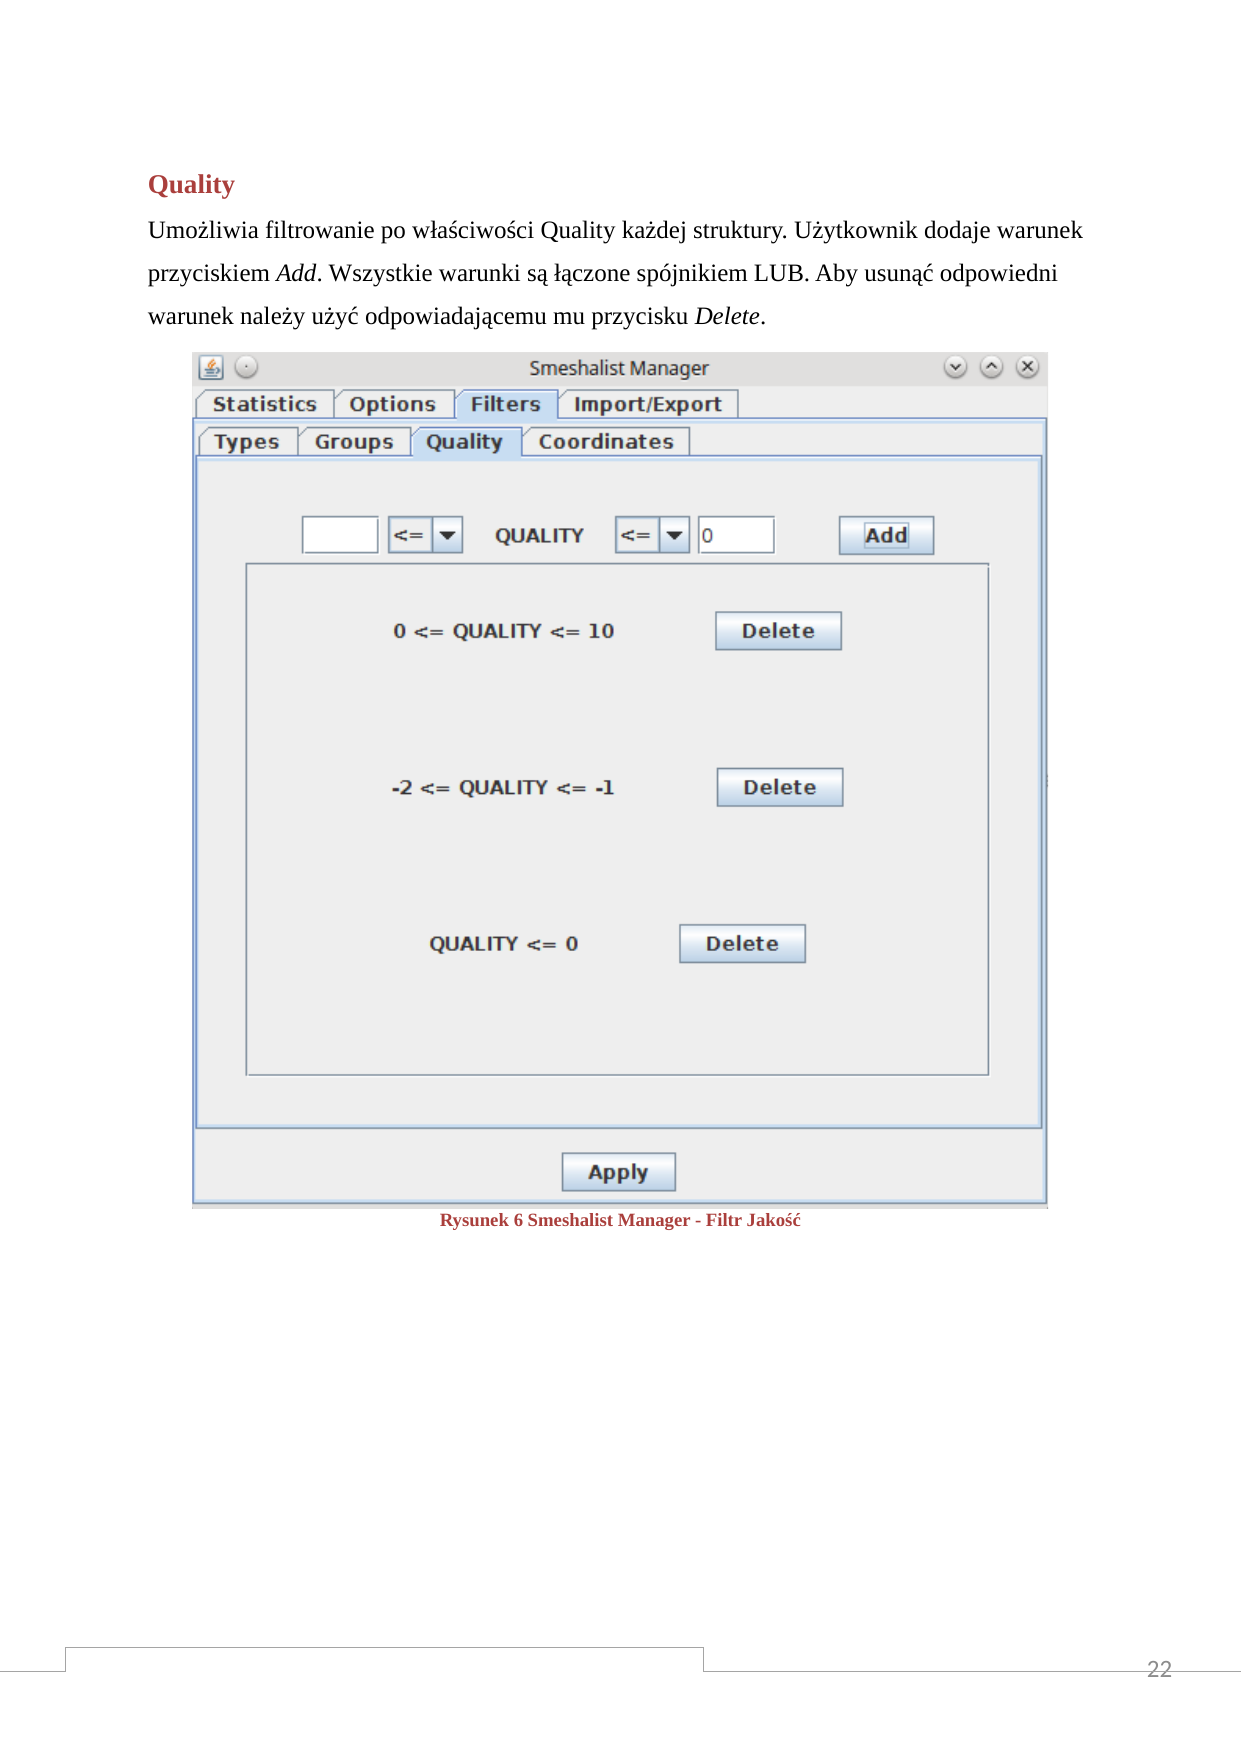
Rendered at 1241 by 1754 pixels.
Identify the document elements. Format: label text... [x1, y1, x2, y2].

subtitle Quality [148, 168, 1093, 199]
text Umożliwia filtrowanie po właściwości Quality każdej struktury. Użytkownik dodaje warunek przyciskiem Add. Wszystkie warunki są łączone spójnikiem LUB. Aby usunąć odpowiedni warunek należy użyć odpowiadającemu mu przycisku Delete. [148, 215, 1093, 330]
text Rysunek 6 Smeshalist Manager - Filtr Jakość [148, 1209, 1093, 1231]
picture [192, 352, 1049, 1209]
